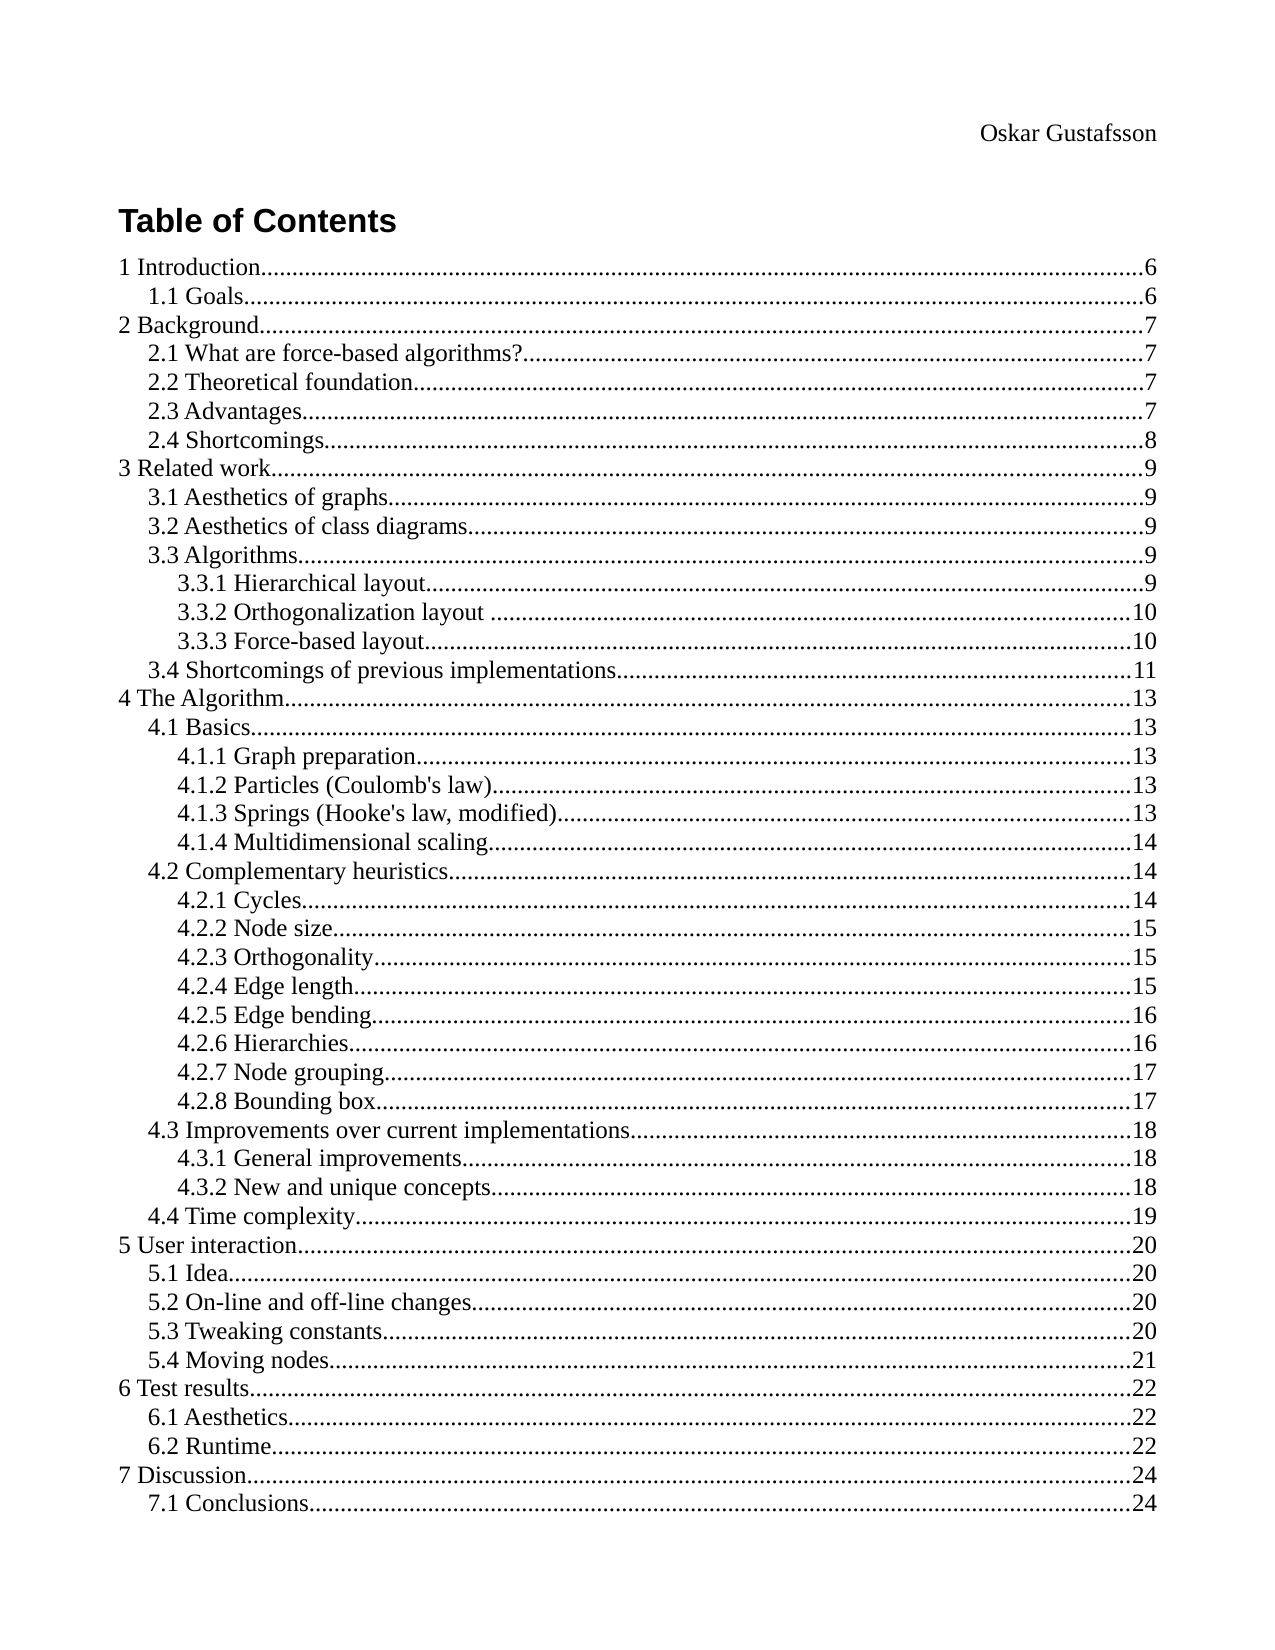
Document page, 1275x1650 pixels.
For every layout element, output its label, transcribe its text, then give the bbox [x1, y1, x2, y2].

text 4.2.7 Node grouping 17 [177, 1057, 1157, 1086]
text 2.4 Shortcomings 8 [148, 425, 1157, 453]
text 3.3.2 Orthogonalization layout 10 [177, 597, 1157, 626]
text 3.2 Aesthetics of class diagrams 9 [148, 511, 1157, 540]
text 3 Related work 9 [118, 453, 1157, 482]
text 4.2.8 Bounding box 17 [177, 1086, 1157, 1115]
text 4.2 Complementary heuristics 14 [148, 856, 1157, 885]
text 4.3 Improvements over current implementations 18 [148, 1115, 1157, 1143]
text 3.3.3 Force-based layout 10 [177, 626, 1157, 655]
text 4.2.1 Cycles 14 [177, 885, 1157, 913]
text 4.3.1 General improvements 18 [177, 1143, 1157, 1172]
text 4.1.2 Particles (Coulomb's law) 13 [177, 770, 1157, 798]
text 4.2.6 Hierarchies 16 [177, 1028, 1157, 1057]
text 3.4 Shortcomings of previous implementations 11 [148, 655, 1157, 683]
text 4.1.3 Springs (Hooke's law, modified) 13 [177, 798, 1157, 827]
text 6.1 Aesthetics 22 [148, 1402, 1157, 1431]
text 2 Background 7 [118, 310, 1157, 338]
text 6 Test results 22 [118, 1373, 1157, 1402]
text 4.2.3 Orthogonality 15 [177, 942, 1157, 971]
text 6.2 Runtime 22 [148, 1431, 1157, 1460]
text 2.2 Theoretical foundation 7 [148, 367, 1157, 396]
text 5 User interaction 20 [118, 1230, 1157, 1258]
text 5.2 On-line and off-line changes 20 [148, 1287, 1157, 1316]
text 5.4 Moving nodes 21 [148, 1345, 1157, 1373]
text 4.1 Basics 13 [148, 712, 1157, 741]
text 4.2.4 Edge length 15 [177, 971, 1157, 1000]
text 4.4 Time complexity 19 [148, 1201, 1157, 1230]
text 2.3 Advantages 7 [148, 396, 1157, 425]
text 7.1 Conclusions 24 [148, 1488, 1157, 1517]
text 4.3.2 New and unique concepts 18 [177, 1172, 1157, 1201]
text 4 The Algorithm 13 [118, 683, 1157, 712]
text 4.1.4 Multidimensional scaling 14 [177, 827, 1157, 856]
text 3.1 Aesthetics of graphs 9 [148, 482, 1157, 511]
text 1 Introduction 6 [118, 252, 1157, 281]
text 4.2.2 Node size 15 [177, 913, 1157, 942]
text 3.3.1 Hierarchical layout 9 [177, 568, 1157, 597]
text 4.2.5 Edge bending 16 [177, 1000, 1157, 1028]
subtitle Table of Contents [118, 201, 1157, 240]
text 5.3 Tweaking constants 20 [148, 1316, 1157, 1345]
text 3.3 Algorithms 9 [148, 540, 1157, 568]
text 1.1 Goals 6 [148, 281, 1157, 310]
text 2.1 What are force-based algorithms? 7 [148, 338, 1157, 367]
text 4.1.1 Graph preparation 13 [177, 741, 1157, 770]
text 5.1 Idea 20 [148, 1258, 1157, 1287]
text 7 Discussion 24 [118, 1460, 1157, 1488]
